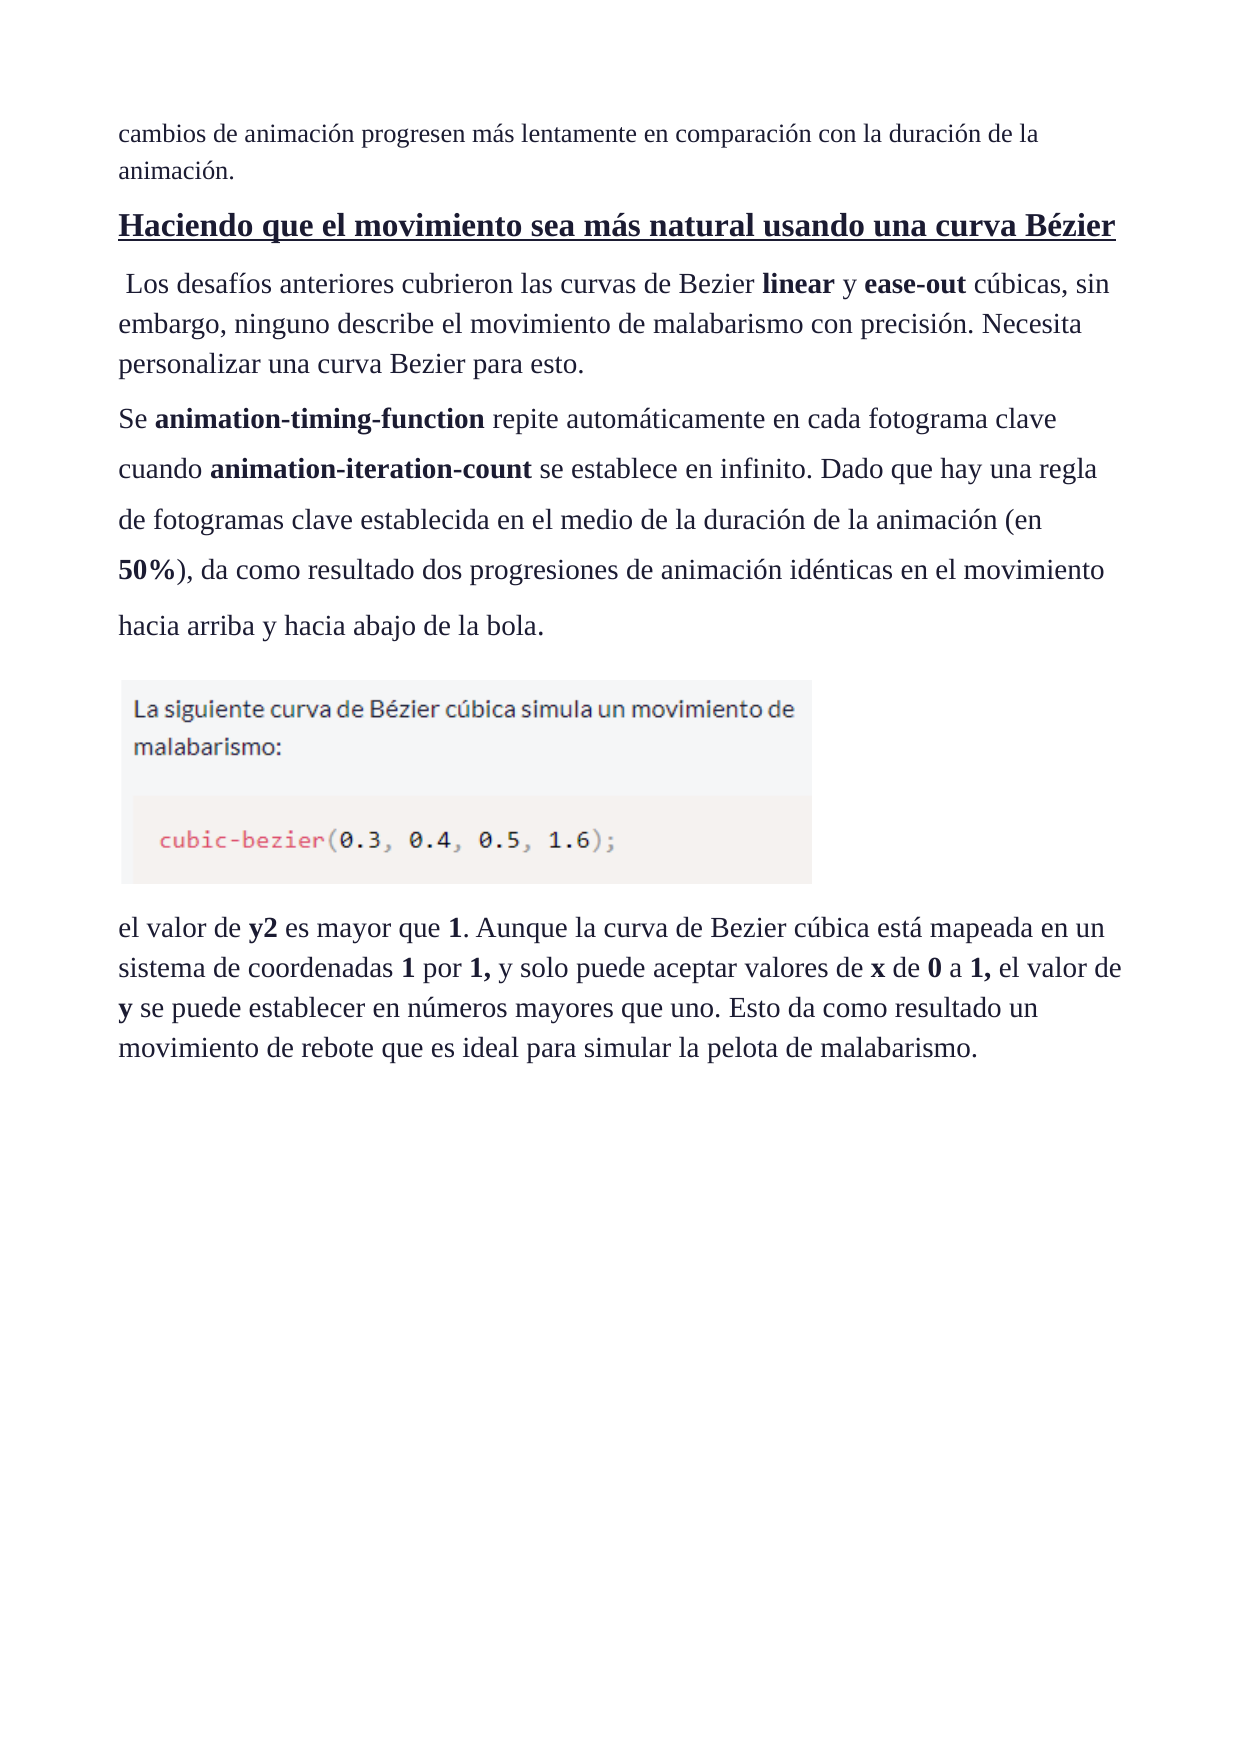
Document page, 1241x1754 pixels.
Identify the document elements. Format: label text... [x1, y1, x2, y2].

text Haciendo que el movimiento sea más natural usando una curva Bézier [118, 206, 1122, 244]
text el valor de y2 es mayor que 1. Aunque la curva de Bezier cúbica está mapeada en un sistema de coordenadas 1 por 1, y solo puede aceptar valores de x de 0 a 1, el valor de y se puede establecer en números mayores que uno. Esto da como resultado un movimiento de rebote que es ideal para simular la pelota de malabarismo. [118, 910, 1122, 1064]
text cambios de animación progresen más lentamente en comparación con la duración de la animación. [118, 118, 1122, 185]
text Los desafíos anteriores cubrieron las curvas de Bezier linear y ease-out cúbicas, sin embargo, ninguno describe el movimiento de malabarismo con precisión. Necesita personalizar una curva Bezier para esto. [118, 266, 1122, 380]
picture [121, 680, 812, 884]
text Se animation-timing-function repite automáticamente en cada fotograma clave cuando animation-iteration-count se establece en infinito. Dado que hay una regla de fotogramas clave establecida en el medio de la duración de la animación (en 50%), da como resultado dos progresiones de animación idénticas en el movimiento hacia arriba y hacia abajo de la bola. [118, 401, 1122, 643]
